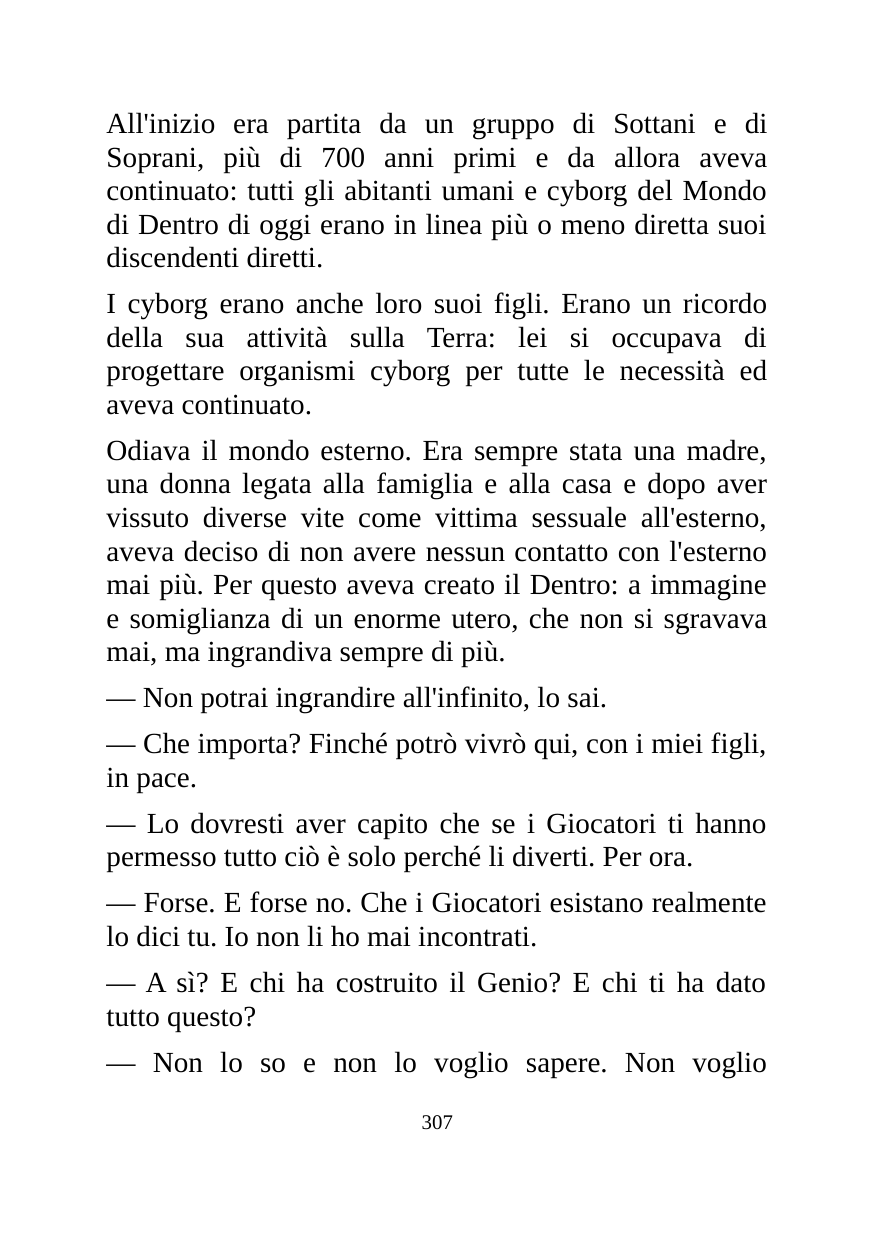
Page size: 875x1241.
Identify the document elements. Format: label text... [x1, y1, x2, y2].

text All'inizio era partita da un gruppo di Sottani e di Soprani, più di 700 anni primi e da allora aveva continuato: tutti gli abitanti umani e cyborg del Mondo di Dentro di oggi erano in linea più o meno diretta suoi discendenti diretti. [106, 106, 768, 274]
text Odiava il mondo esterno. Era sempre stata una madre, una donna legata alla famiglia e alla casa e dopo aver vissuto diverse vite come vittima sessuale all'esterno, aveva deciso di non avere nessun contatto con l'esterno mai più. Per questo aveva creato il Dentro: a immagine e somiglianza di un enorme utero, che non si sgravava mai, ma ingrandiva sempre di più. [106, 433, 768, 668]
text — Che importa? Finché potrò vivrò qui, con i miei figli, in pace. [106, 726, 768, 793]
text — Forse. E forse no. Che i Giocatori esistano realmente lo dici tu. Io non li ho mai incontrati. [106, 886, 768, 953]
text I cyborg erano anche loro suoi figli. Erano un ricordo della sua attività sulla Terra: lei si occupava di progettare organismi cyborg per tutte le necessità ed aveva continuato. [106, 286, 768, 421]
text — Lo dovresti aver capito che se i Giocatori ti hanno permesso tutto ciò è solo perché li diverti. Per ora. [106, 806, 768, 873]
text — Non lo so e non lo voglio sapere. Non voglio [106, 1045, 768, 1078]
text — Non potrai ingrandire all'infinito, lo sai. [106, 680, 768, 714]
text — A sì? E chi ha costruito il Genio? E chi ti ha dato tutto questo? [106, 965, 768, 1032]
